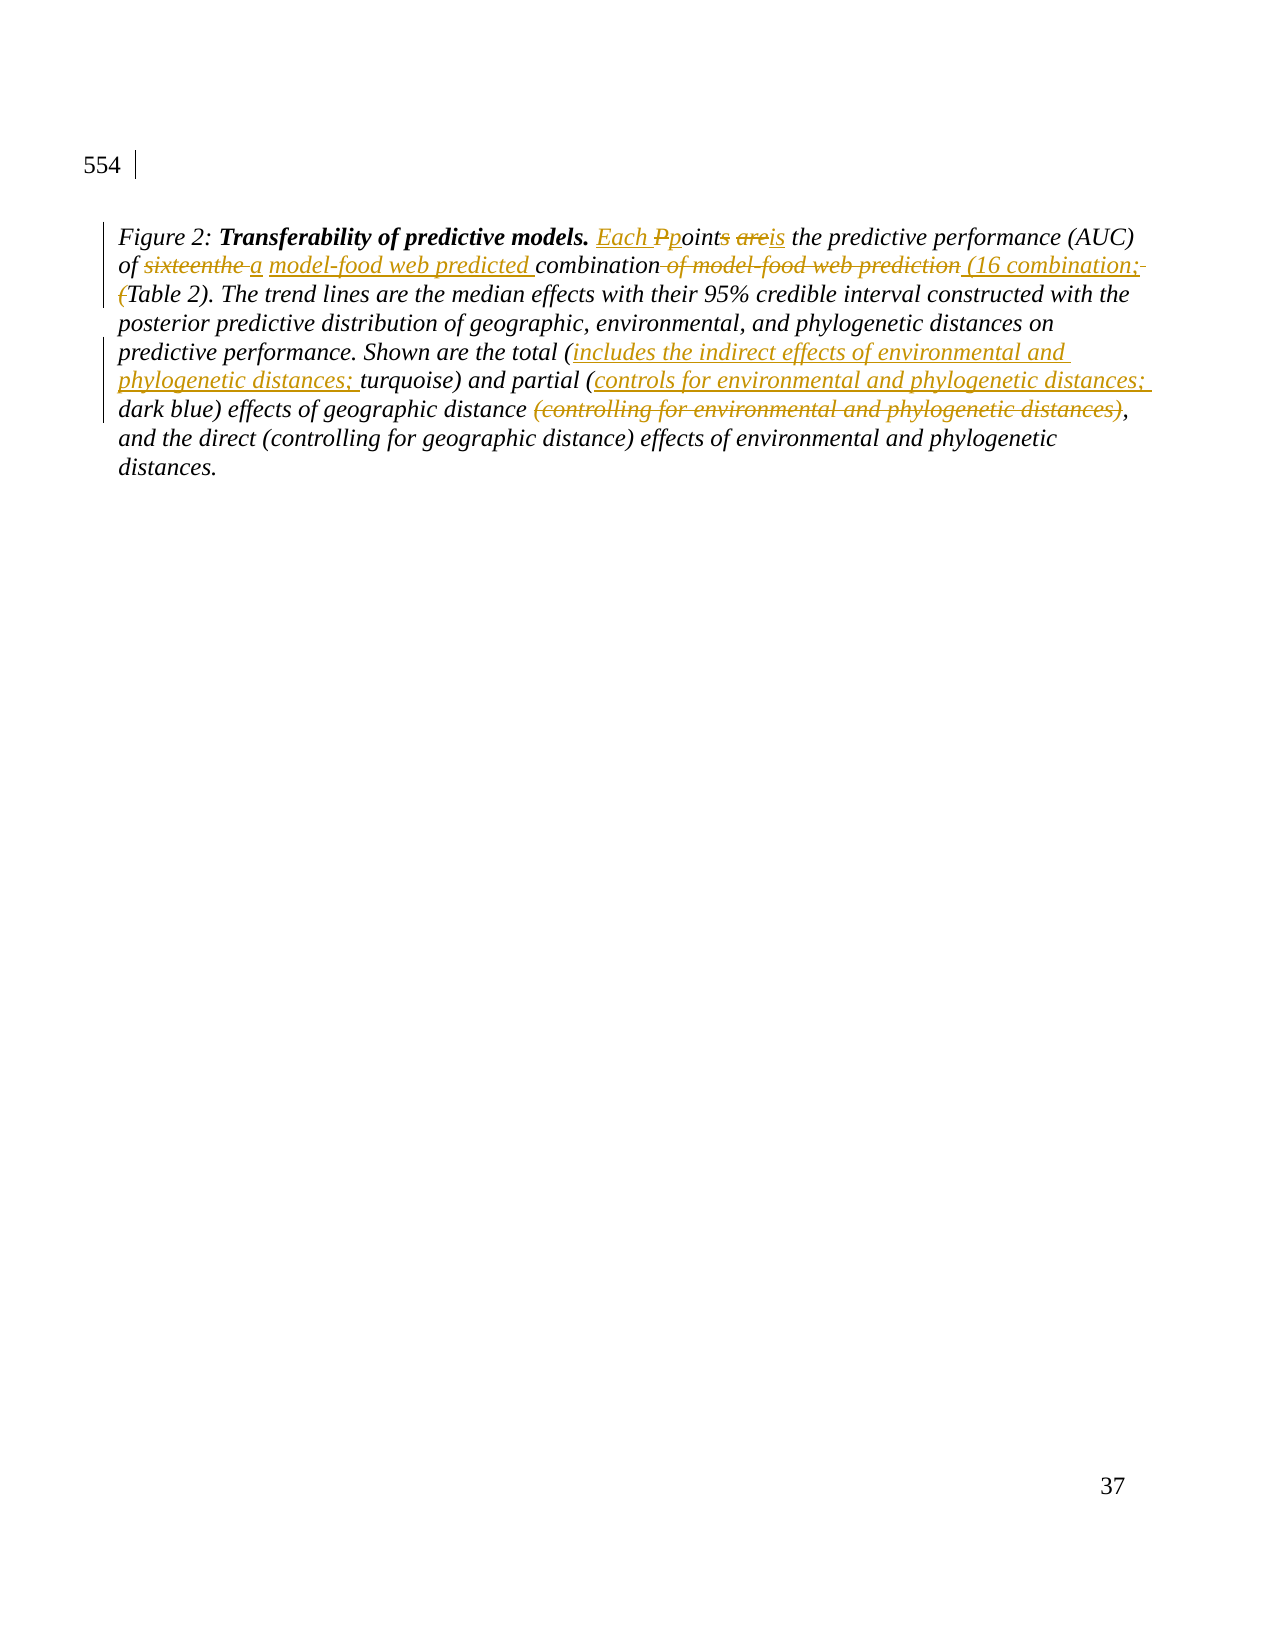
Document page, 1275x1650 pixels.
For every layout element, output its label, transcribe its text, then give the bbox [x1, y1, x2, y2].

text Figure 2: Transferability of predictive models. Each point is the predictive performance (AUC) of a model-food web predicted combination (16 combination;Table 2). The trend lines are the median effects with their 95% credible interval constructed with the posterior predictive distribution of geographic, environmental, and phylogenetic distances on predictive performance. Shown are the total (includes the indirect effects of environmental and phylogenetic distances; turquoise) and partial (controls for environmental and phylogenetic distances; dark blue) effects of geographic distance , and the direct (controlling for geographic distance) effects of environmental and phylogenetic distances. [118, 222, 1157, 480]
